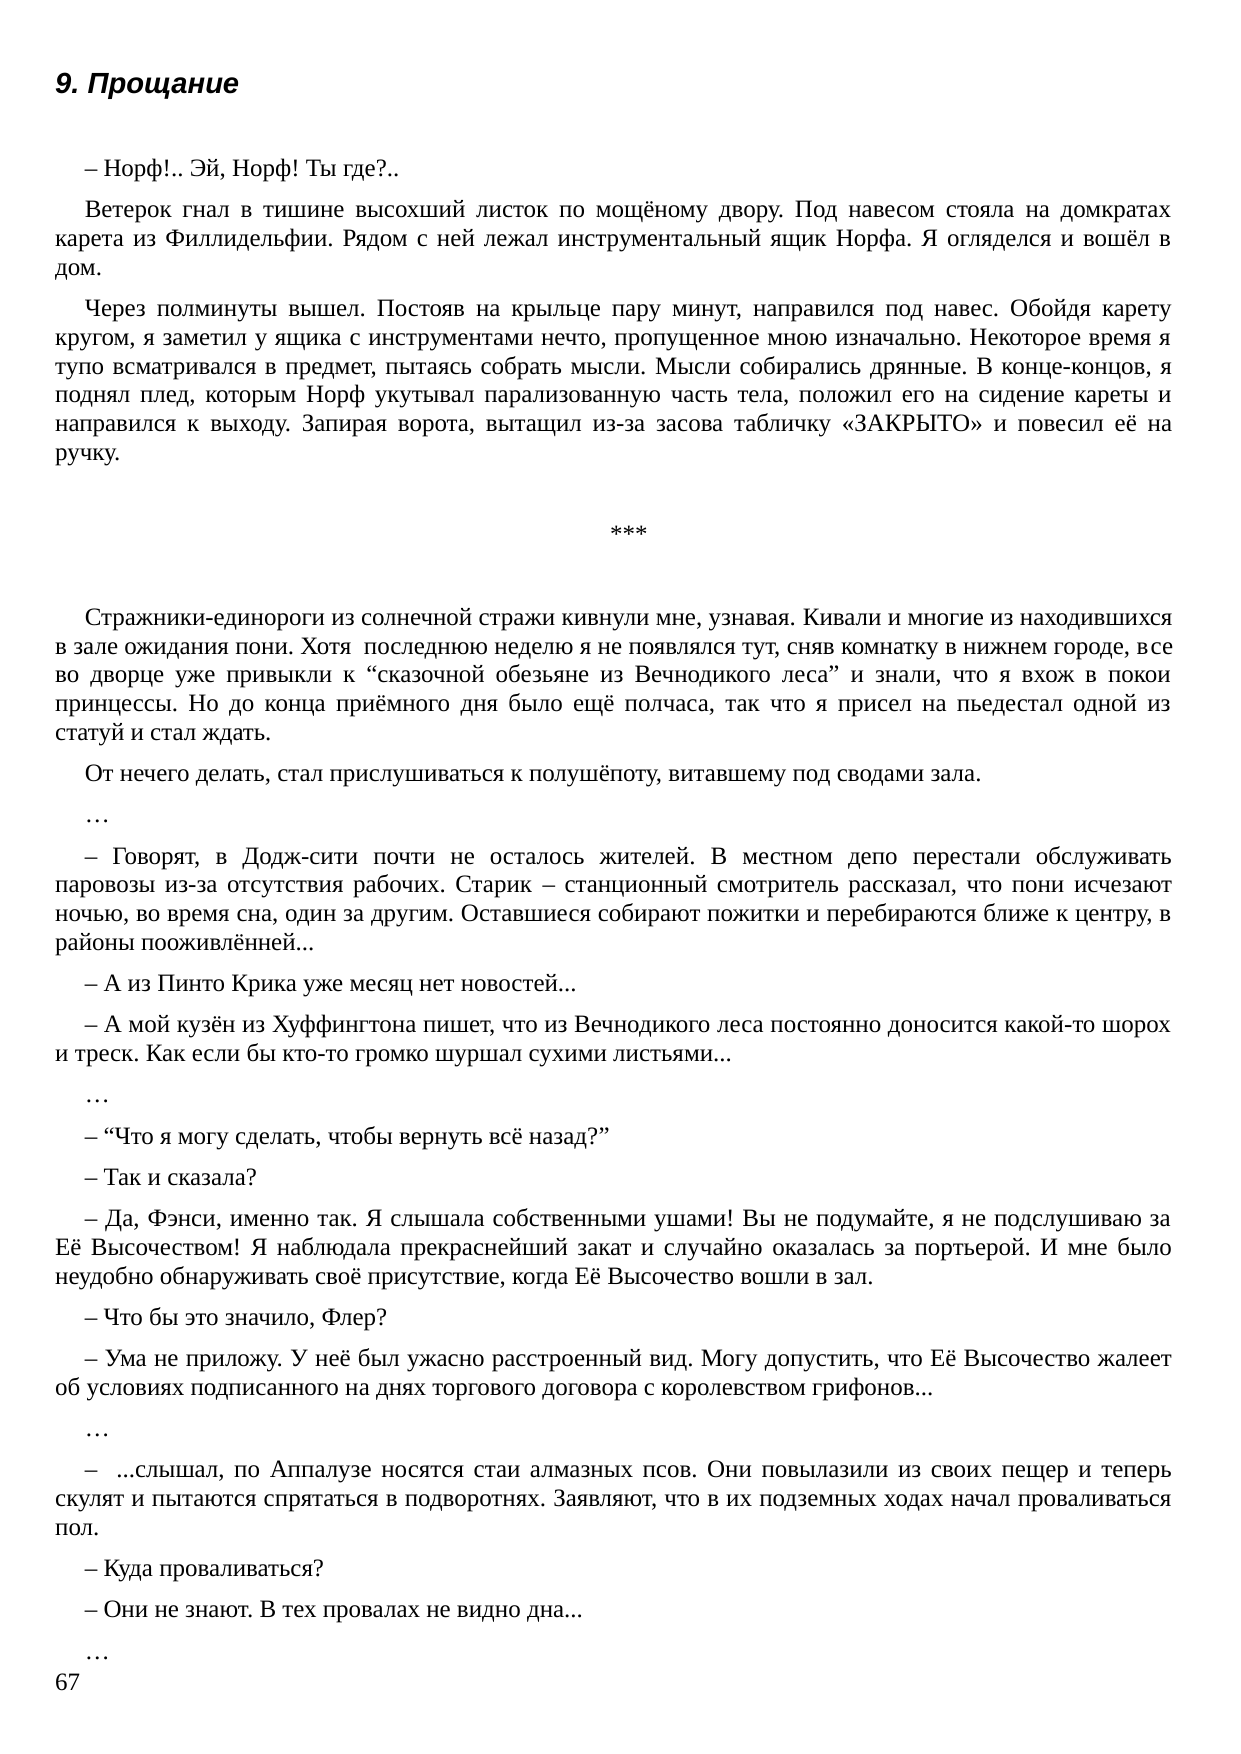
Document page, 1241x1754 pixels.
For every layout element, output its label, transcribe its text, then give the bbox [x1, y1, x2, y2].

subtitle 9. Прощание [55, 66, 1173, 99]
text – Норф!.. Эй, Норф! Ты где?.. [55, 153, 1173, 182]
text – Да, Фэнси, именно так. Я слышала собственными ушами! Вы не подумайте, я не подслушиваю за Её Высочеством! Я наблюдала прекраснейший закат и случайно оказалась за портьерой. И мне было неудобно обнаруживать своё присутствие, когда Её Высочество вошли в зал. [55, 1203, 1173, 1289]
text … [55, 1079, 1173, 1108]
text – Говорят, в Додж-сити почти не осталось жителей. В местном депо перестали обслуживать паровозы из-за отсутствия рабочих. Старик – станционный смотритель рассказал, что пони исчезают ночью, во время сна, один за другим. Оставшиеся собирают пожитки и перебираются ближе к центру, в районы пооживлённей... [55, 841, 1173, 956]
text – А из Пинто Крика уже месяц нет новостей... [55, 968, 1173, 997]
text – ...слышал, по Аппалузе носятся стаи алмазных псов. Они повылазили из своих пещер и теперь скулят и пытаются спрятаться в подворотнях. Заявляют, что в их подземных ходах начал проваливаться пол. [55, 1454, 1173, 1541]
text – Ума не приложу. У неё был ужасно расстроенный вид. Могу допустить, что Её Высочество жалеет об условиях подписанного на днях торгового договора с королевством грифонов... [55, 1343, 1173, 1401]
text – А мой кузён из Хуффингтона пишет, что из Вечнодикого леса постоянно доносится какой-то шорох и треск. Как если бы кто-то громко шуршал сухими листьями... [55, 1009, 1173, 1067]
text – Что бы это значило, Флер? [55, 1302, 1173, 1331]
text … [55, 1636, 1173, 1664]
text – Так и сказала? [55, 1162, 1173, 1191]
text Через полминуты вышел. Постояв на крыльце пару минут, направился под навес. Обойдя карету кругом, я заметил у ящика с инструментами нечто, пропущенное мною изначально. Некоторое время я тупо всматривался в предмет, пытаясь собрать мысли. Мысли собирались дрянные. В конце-концов, я поднял плед, которым Норф укутывал парализованную часть тела, положил его на сидение кареты и направился к выходу. Запирая ворота, вытащил из-за засова табличку «ЗАКРЫТО» и повесил её на ручку. [55, 293, 1173, 466]
text … [55, 799, 1173, 828]
text Стражники-единороги из солнечной стражи кивнули мне, узнавая. Кивали и многие из находившихся в зале ожидания пони. Хотя последнюю неделю я не появлялся тут, сняв комнатку в нижнем городе, все во дворце уже привыкли к “сказочной обезьяне из Вечнодикого леса” и знали, что я вхож в покои принцессы. Но до конца приёмного дня было ещё полчаса, так что я присел на пьедестал одной из статуй и стал ждать. [55, 602, 1173, 746]
text От нечего делать, стал прислушиваться к полушёпоту, витавшему под сводами зала. [55, 758, 1173, 787]
text – “Что я могу сделать, чтобы вернуть всё назад?” [55, 1121, 1173, 1149]
text – Куда проваливаться? [55, 1553, 1173, 1582]
text Ветерок гнал в тишине высохший листок по мощёному двору. Под навесом стояла на домкратах карета из Филлидельфии. Рядом с ней лежал инструментальный ящик Норфа. Я огляделся и вошёл в дом. [55, 194, 1173, 281]
text – Они не знают. В тех провалах не видно дна... [55, 1594, 1173, 1623]
text … [55, 1413, 1173, 1442]
text *** [55, 519, 1173, 548]
